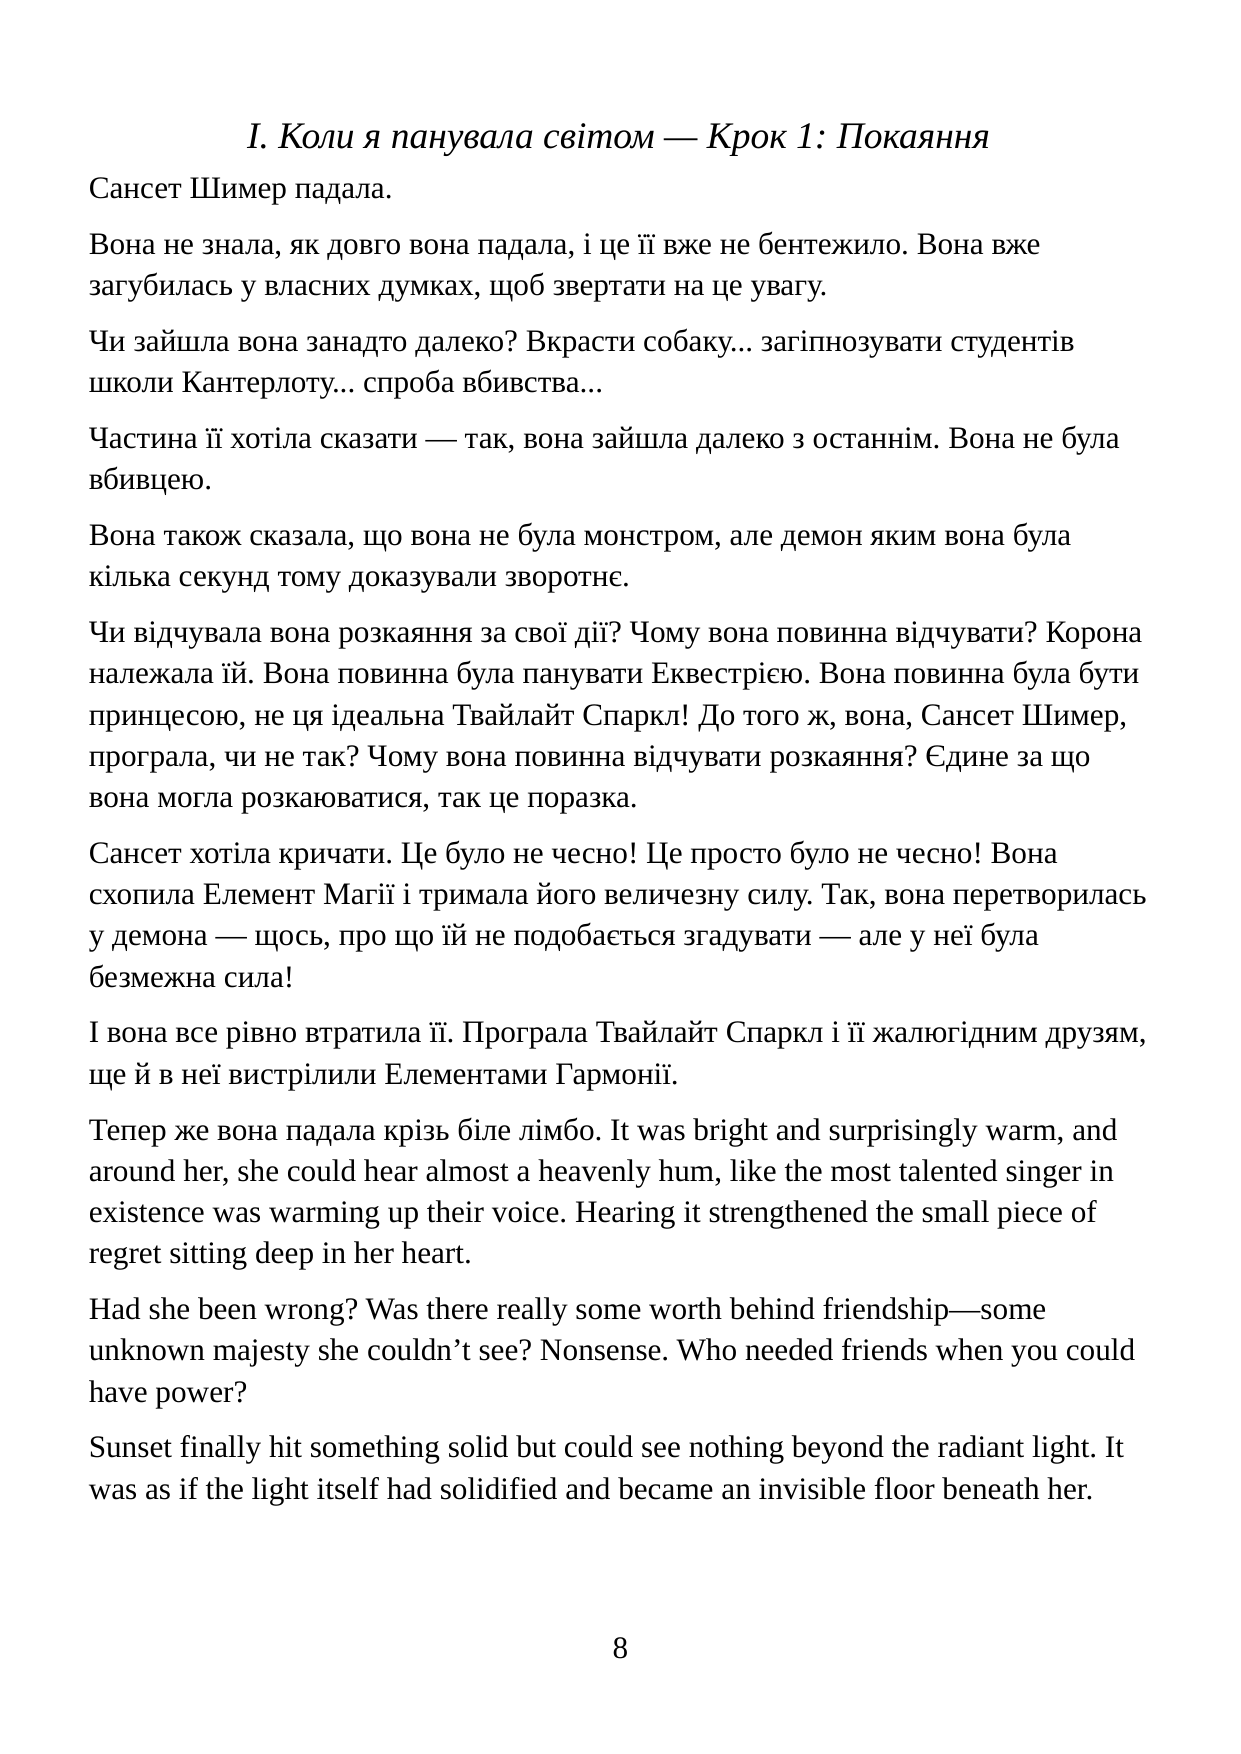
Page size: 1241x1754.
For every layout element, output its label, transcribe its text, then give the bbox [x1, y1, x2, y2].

text Тепер же вона падала крізь біле лімбо. It was bright and surprisingly warm, and around her, she could hear almost a heavenly hum, like the most talented singer in existence was warming up their voice. Hearing it strengthened the small piece of regret sitting deep in her heart. [88, 1111, 1152, 1271]
text Чи зайшла вона занадто далеко? Вкрасти собаку... загіпнозувати студентів школи Кантерлоту... спроба вбивства... [88, 322, 1152, 399]
text Вона також сказала, що вона не була монстром, але демон яким вона була кілька секунд тому доказували зворотнє. [88, 516, 1152, 593]
text І вона все рівно втратила її. Програла Твайлайт Спаркл і її жалюгідним друзям, ще й в неї вистрілили Елементами Гармонії. [88, 1014, 1152, 1091]
text Сансет Шимер падала. [88, 169, 1152, 205]
text Чи відчувала вона розкаяння за свої дії? Чому вона повинна відчувати? Корона належала їй. Вона повинна була панувати Еквестрією. Вона повинна була бути принцесою, не ця ідеальна Твайлайт Спаркл! До того ж, вона, Сансет Шимер, програла, чи не так? Чому вона повинна відчувати розкаяння? Єдине за що вона могла розкаюватися, так це поразка. [88, 613, 1152, 814]
text Вона не знала, як довго вона падала, і це її вже не бентежило. Вона вже загубилась у власних думках, щоб звертати на це увагу. [88, 225, 1152, 302]
subtitle I. Коли я панувала світом — Крок 1: Покаяння [88, 113, 1152, 157]
text Сансет хотіла кричати. Це було не чесно! Це просто було не чесно! Вона схопила Елемент Магії і тримала його величезну силу. Так, вона перетворилась у демона — щось, про що їй не подобається згадувати — але у неї була безмежна сила! [88, 834, 1152, 994]
text Sunset finally hit something solid but could see nothing beyond the radiant light. It was as if the light itself had solidified and became an invisible floor beneath her. [88, 1429, 1152, 1506]
text Had she been wrong? Was there really some worth behind friendship—some unknown majesty she couldn’t see? Nonsense. Who needed friends when you could have power? [88, 1290, 1152, 1409]
text Частина її хотіла сказати — так, вона зайшла далеко з останнім. Вона не була вбивцею. [88, 419, 1152, 496]
